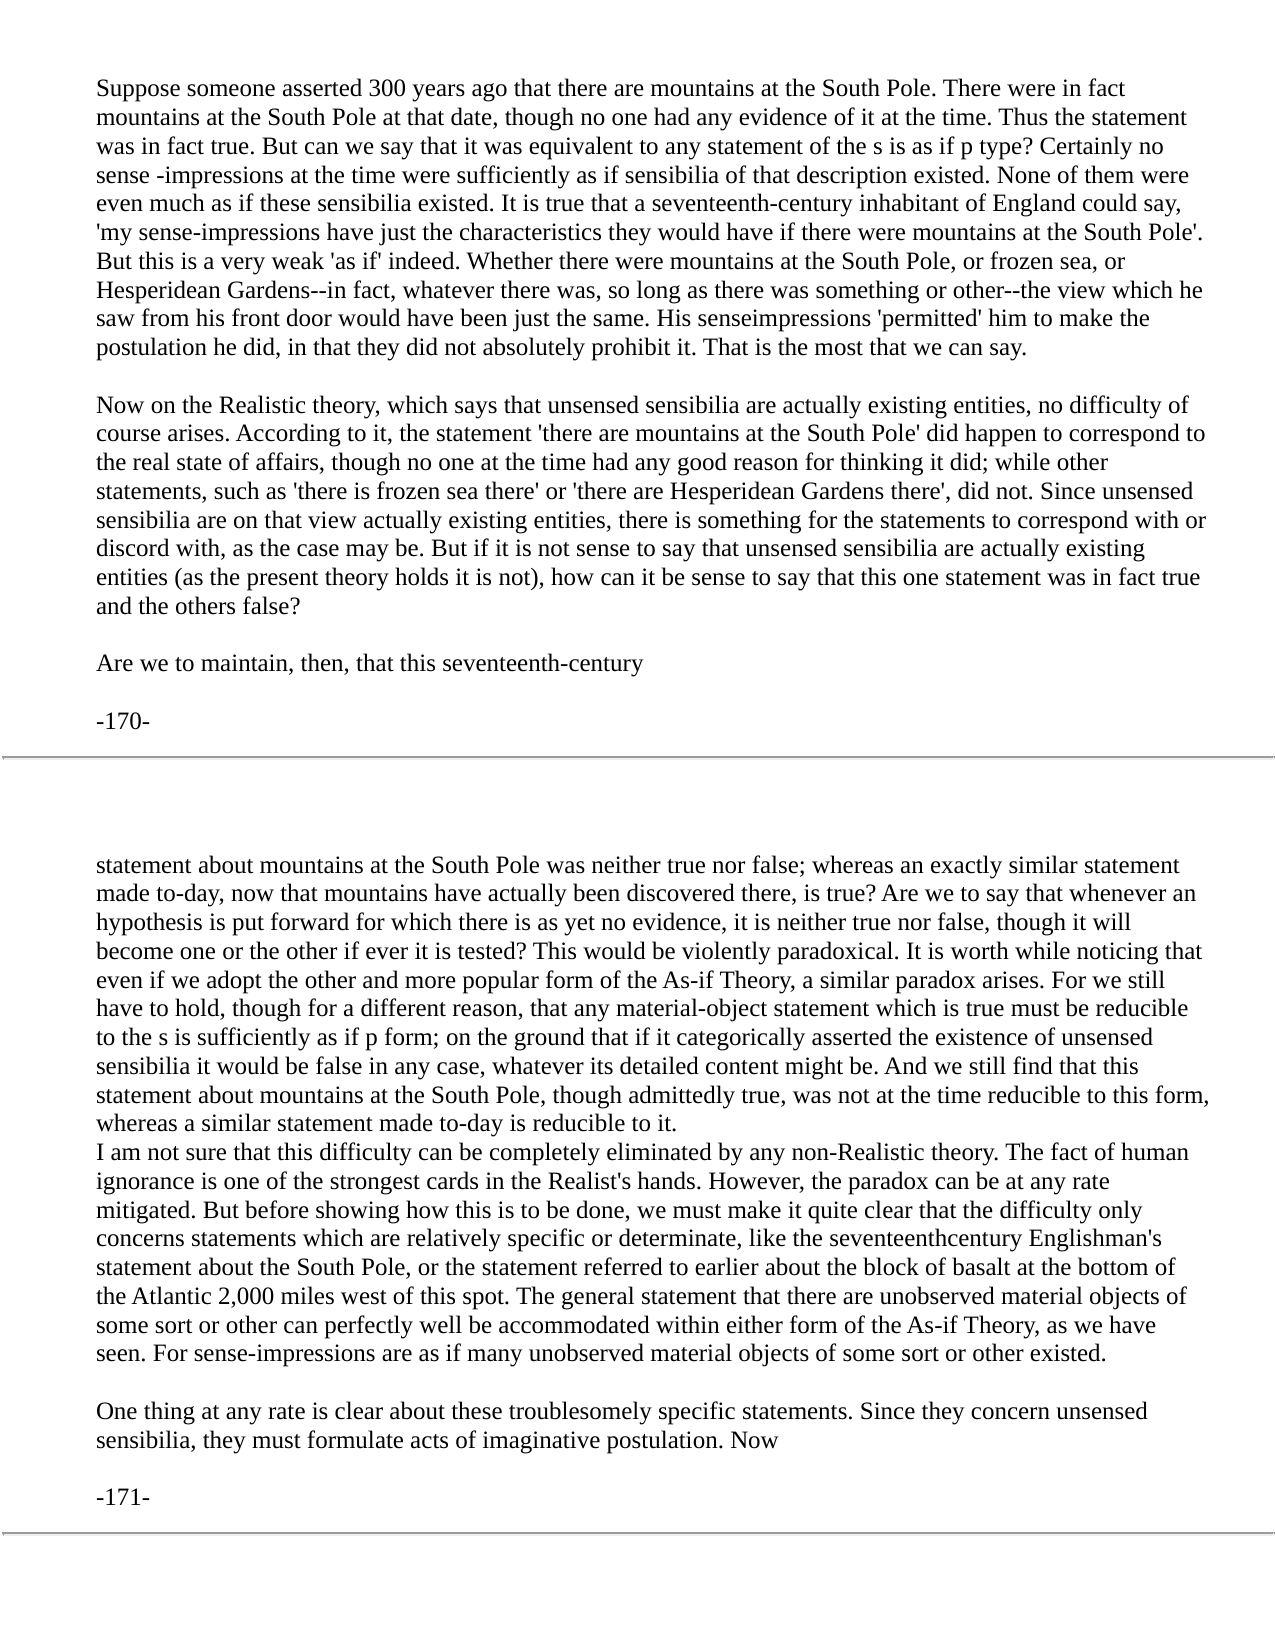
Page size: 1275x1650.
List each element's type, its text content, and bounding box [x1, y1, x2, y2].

text Now on the Realistic theory, which says that unsensed sensibilia are actually existing entities, no difficulty of course arises. According to it, the statement 'there are mountains at the South Pole' did happen to correspond to the real state of affairs, though no one at the time had any good reason for thinking it did; while other statements, such as 'there is frozen sea there' or 'there are Hesperidean Gardens there', did not. Since unsensed sensibilia are on that view actually existing entities, there is something for the statements to correspond with or discord with, as the case may be. But if it is not sense to say that unsensed sensibilia are actually existing entities (as the present theory holds it is not), how can it be sense to say that this one statement was in fact true and the others false? [96, 390, 1212, 620]
text Suppose someone asserted 300 years ago that there are mountains at the South Pole. There were in fact mountains at the South Pole at that date, though no one had any evidence of it at the time. Thus the statement was in fact true. But can we say that it was equivalent to any statement of the s is as if p type? Certainly no sense -impressions at the time were sufficiently as if sensibilia of that description existed. None of them were even much as if these sensibilia existed. It is true that a seventeenth-century inhabitant of England could say, 'my sense-impressions have just the characteristics they would have if there were mountains at the South Pole'. But this is a very weak 'as if' indeed. Whether there were mountains at the South Pole, or frozen sea, or Hesperidean Gardens--in fact, whatever there was, so long as there was something or other--the view which he saw from his front door would have been just the same. His senseimpressions 'permitted' him to make the postulation he did, in that they did not absolutely prohibit it. That is the most that we can say. [96, 73, 1212, 361]
text -170- [96, 706, 1212, 735]
text One thing at any rate is clear about these troublesomely specific statements. Since they concern unsensed sensibilia, they must formulate acts of imaginative postulation. Now [96, 1396, 1212, 1453]
text Are we to maintain, then, that this seventeenth-century [96, 648, 1212, 677]
text statement about mountains at the South Pole was neither true nor false; whereas an exactly similar statement made to-day, now that mountains have actually been discovered there, is true? Are we to say that whenever an hypothesis is put forward for which there is as yet no evidence, it is neither true nor false, though it will become one or the other if ever it is tested? This would be violently paradoxical. It is worth while noticing that even if we adopt the other and more popular form of the As-if Theory, a similar paradox arises. For we still have to hold, though for a different reason, that any material-object statement which is true must be reducible to the s is sufficiently as if p form; on the ground that if it categorically asserted the existence of unsensed sensibilia it would be false in any case, whatever its detailed content might be. And we still find that this statement about mountains at the South Pole, though admittedly true, was not at the time reducible to this form, whereas a similar statement made to-day is reducible to it. [96, 850, 1212, 1137]
picture [0, 752, 1275, 762]
text -171- [96, 1482, 1212, 1511]
picture [0, 1528, 1275, 1538]
text I am not sure that this difficulty can be completely eliminated by any non-Realistic theory. The fact of human ignorance is one of the strongest cards in the Realist's hands. However, the paradox can be at any rate mitigated. But before showing how this is to be done, we must make it quite clear that the difficulty only concerns statements which are relatively specific or determinate, like the seventeenthcentury Englishman's statement about the South Pole, or the statement referred to earlier about the block of basalt at the bottom of the Atlantic 2,000 miles west of this spot. The general statement that there are unobserved material objects of some sort or other can perfectly well be accommodated within either form of the As-if Theory, as we have seen. For sense-impressions are as if many unobserved material objects of some sort or other existed. [96, 1137, 1212, 1367]
